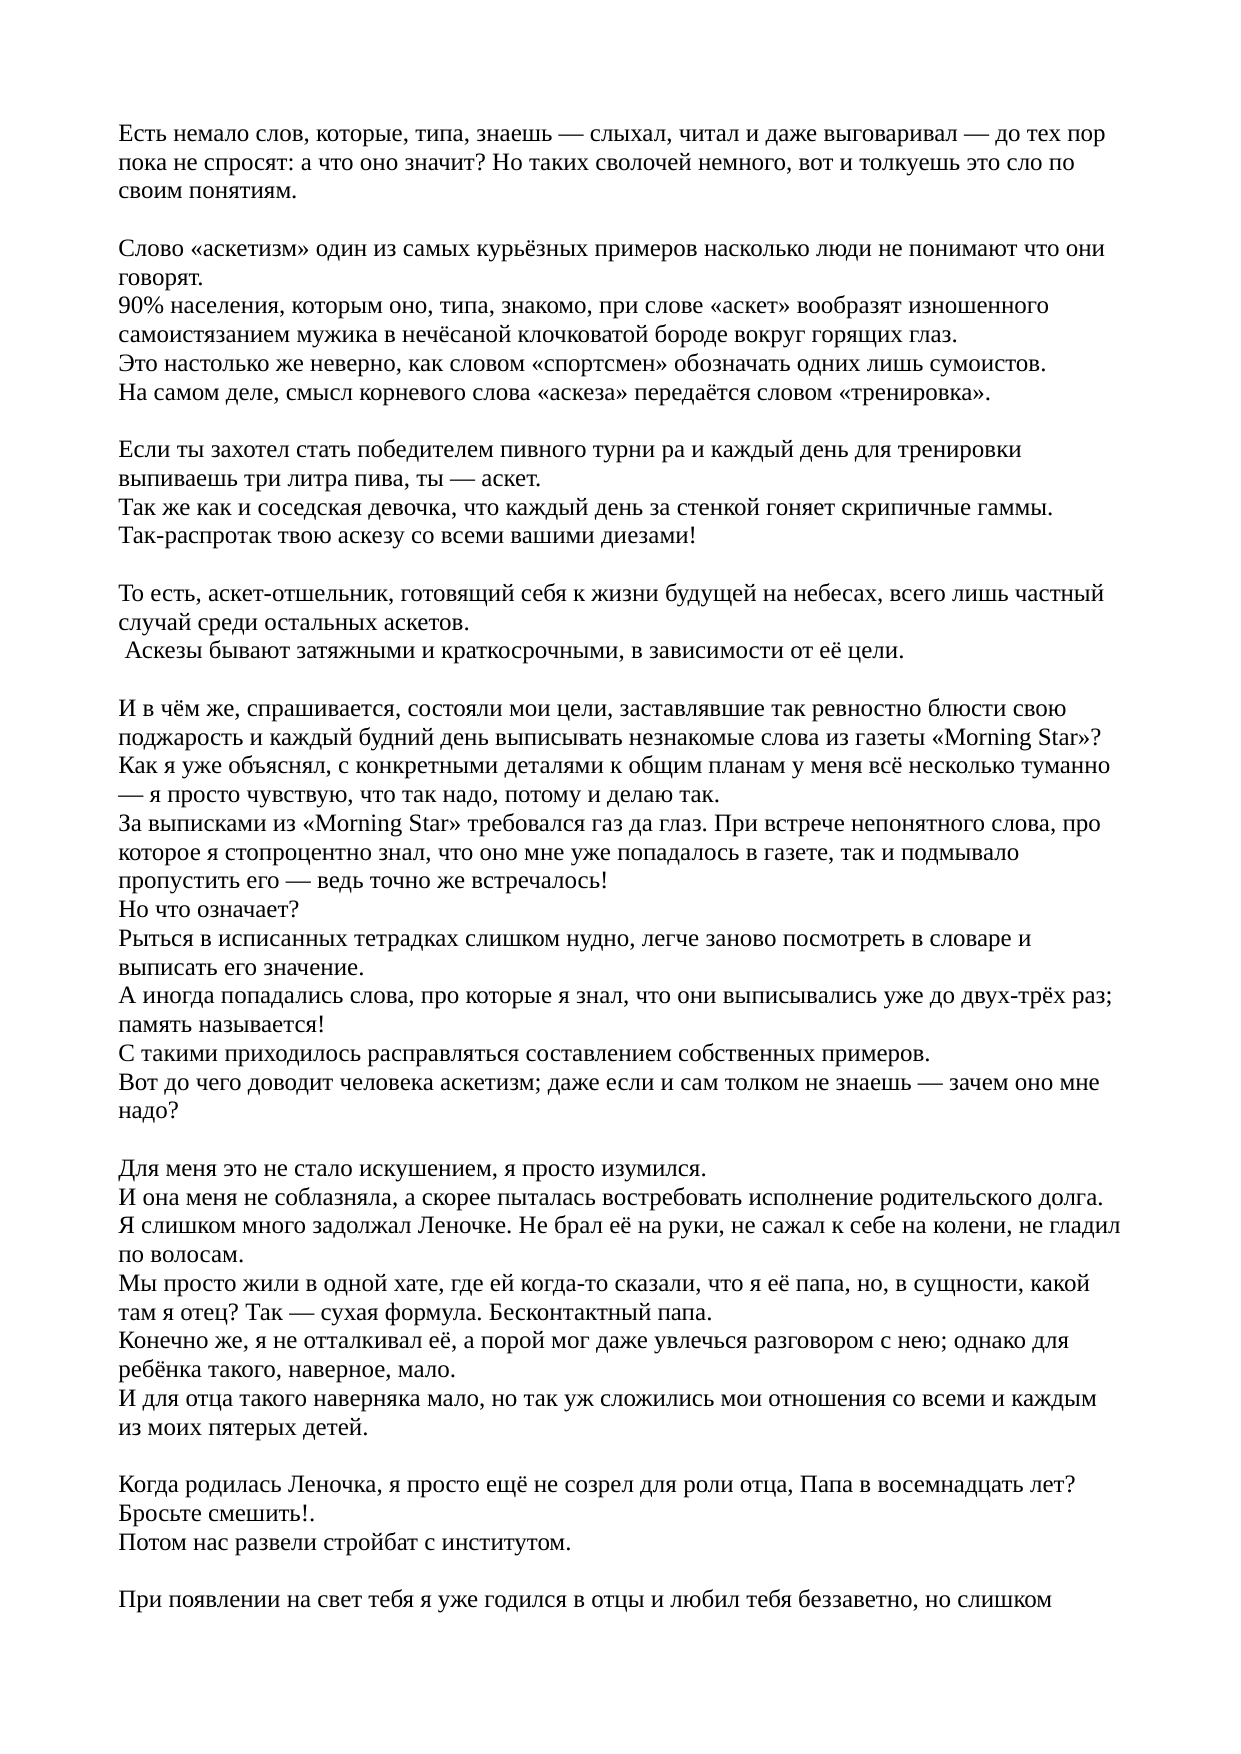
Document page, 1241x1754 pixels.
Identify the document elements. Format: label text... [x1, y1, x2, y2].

text Есть немало слов, которые, типа, знаешь — слыхал, читал и даже выговаривал — до тех пор пока не спросят: а что оно значит? Но таких сволочей немного, вот и толкуешь это сло по своим понятиям. [118, 118, 1122, 204]
text Так-распротак твою аскезу со всеми вашими диезами! [118, 521, 1122, 549]
text Рыться в исписанных тетрадках слишком нудно, легче заново посмотреть в словаре и выписать его значение. [118, 923, 1122, 981]
text Как я уже объяснял, с конкретными деталями к общим планам у меня всё несколько туманно — я просто чувствую, что так надо, потому и делаю так. [118, 751, 1122, 808]
text При появлении на свет тебя я уже годился в отцы и любил тебя беззаветно, но слишком [118, 1584, 1122, 1613]
text И для отца такого наверняка мало, но так уж сложились мои отношения со всеми и каждым из моих пятерых детей. [118, 1383, 1122, 1441]
text И она меня не соблазняла, а скорее пыталась востребовать исполнение родительского долга. [118, 1182, 1122, 1211]
text Если ты захотел стать победителем пивного турни ра и каждый день для тренировки выпиваешь три литра пива, ты — аскет. [118, 434, 1122, 492]
text Потом нас развели стройбат с институтом. [118, 1527, 1122, 1556]
text А иногда попадались слова, про которые я знал, что они выписывались уже до двух-трёх раз; память называется! [118, 981, 1122, 1038]
text То есть, аскет-отшельник, готовящий себя к жизни будущей на небесах, всего лишь частный случай среди остальных аскетов. [118, 578, 1122, 636]
text Когда родилась Леночка, я просто ещё не созрел для роли отца, Папа в восемнадцать лет? Бросьте смешить!. [118, 1469, 1122, 1527]
text Это настолько же неверно, как словом «спортсмен» обозначать одних лишь сумоистов. [118, 348, 1122, 377]
text Слово «аскетизм» один из самых курьёзных примеров насколько люди не понимают что они говорят. [118, 233, 1122, 291]
text Аскезы бывают затяжными и краткосрочными, в зависимости от её цели. [118, 636, 1122, 664]
text Но что означает? [118, 894, 1122, 923]
text Так же как и соседская девочка, что каждый день за стенкой гоняет скрипичные гаммы. [118, 492, 1122, 521]
text Конечно же, я не отталкивал её, а порой мог даже увлечься разговором с нею; однако для ребёнка такого, наверное, мало. [118, 1326, 1122, 1383]
text И в чём же, спрашивается, состояли мои цели, заставлявшие так ревностно блюсти свою поджарость и каждый будний день выписывать незнакомые слова из газеты «Morning Star»? [118, 693, 1122, 751]
text С такими приходилось расправляться составлением собственных примеров. [118, 1038, 1122, 1067]
text На самом деле, смысл корневого слова «аскеза» передаётся словом «тренировка». [118, 377, 1122, 406]
text За выписками из «Morning Star» требовался газ да глаз. При встрече непонятного слова, про которое я стопроцентно знал, что оно мне уже попадалось в газете, так и подмывало пропустить его — ведь точно же встречалось! [118, 808, 1122, 894]
text 90% населения, которым оно, типа, знакомо, при слове «аскет» вообразят изношенного самоистязанием мужика в нечёсаной клочковатой бороде вокруг горящих глаз. [118, 291, 1122, 348]
text Я слишком много задолжал Леночке. Не брал её на руки, не сажал к себе на колени, не гладил по волосам. [118, 1211, 1122, 1268]
text Вот до чего доводит человека аскетизм; даже если и сам толком не знаешь — зачем оно мне надо? [118, 1067, 1122, 1124]
text Мы просто жили в одной хате, где ей когда-то сказали, что я её папа, но, в сущности, какой там я отец? Так — сухая формула. Бесконтактный папа. [118, 1268, 1122, 1326]
text Для меня это не стало искушением, я просто изумился. [118, 1153, 1122, 1182]
